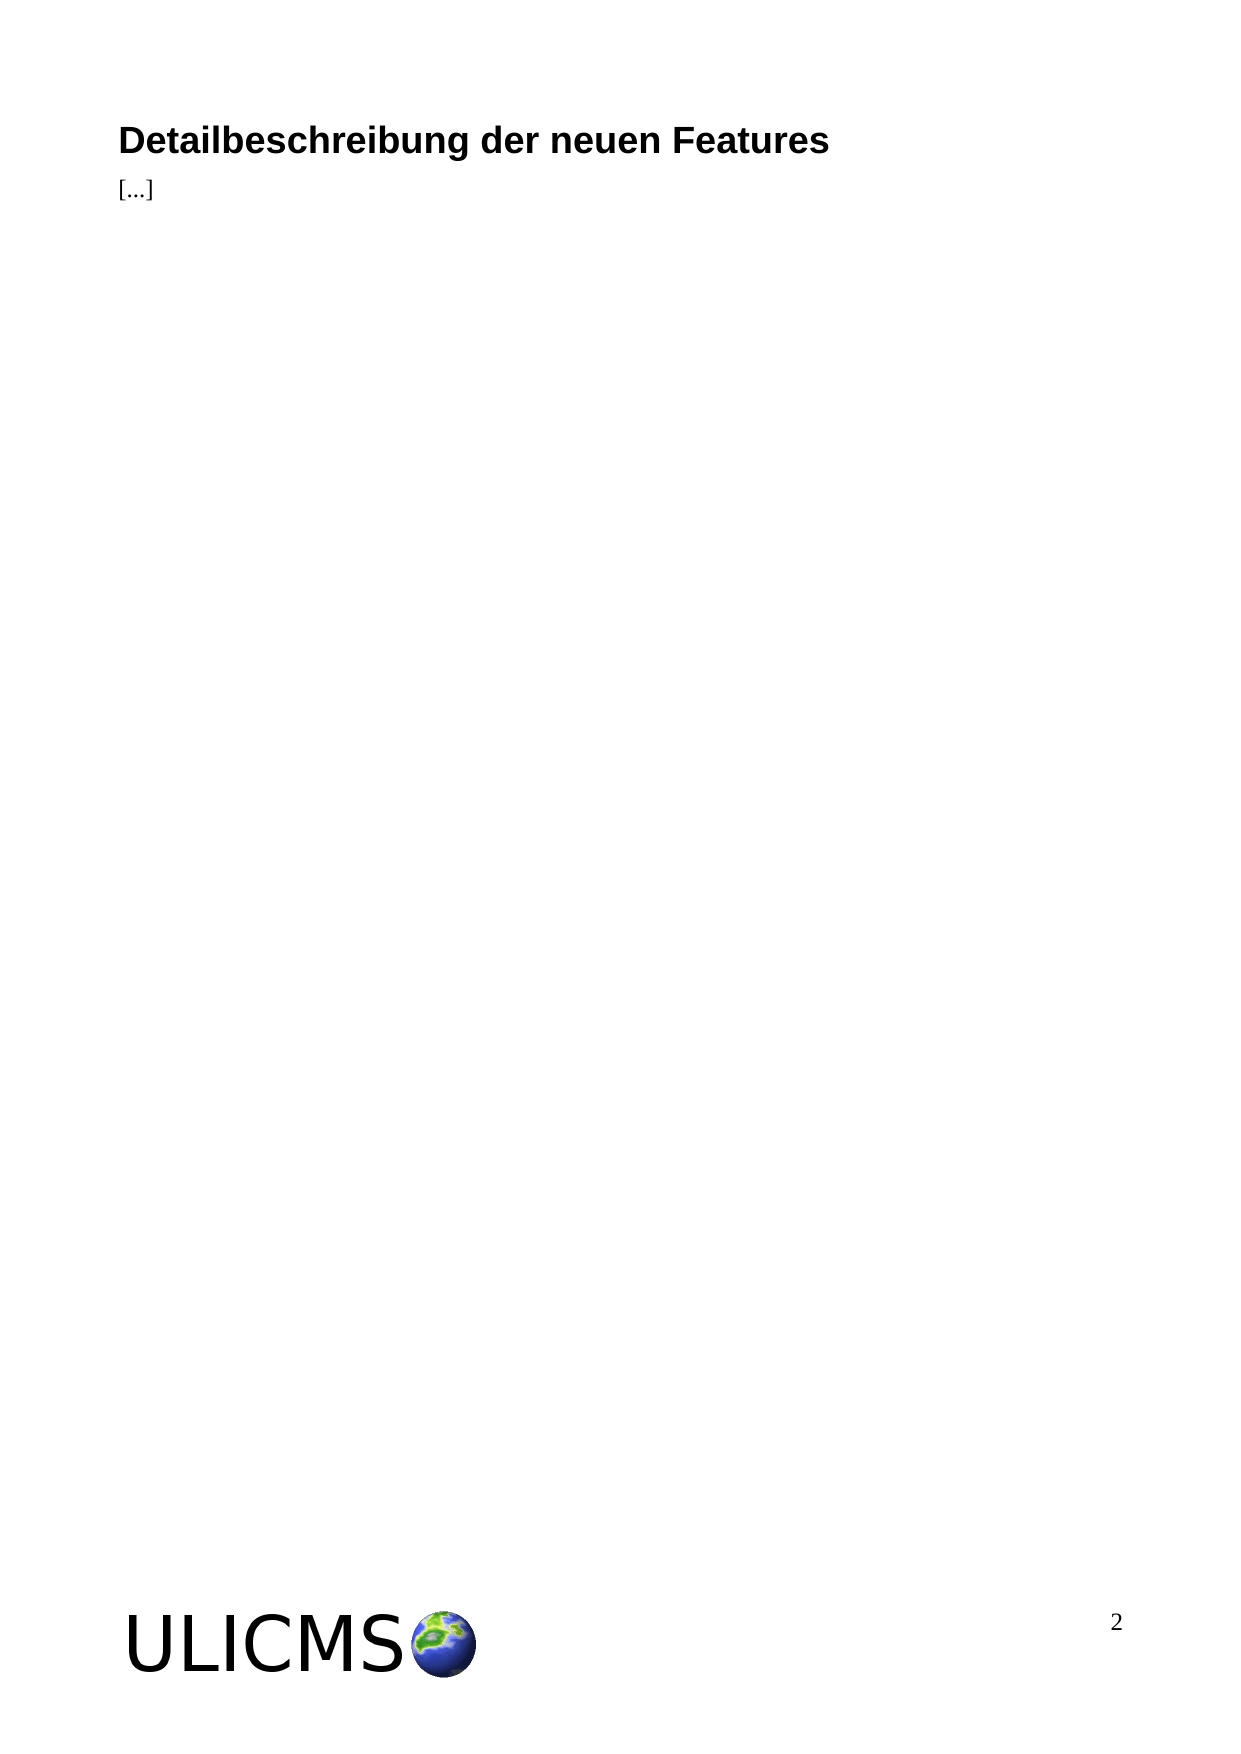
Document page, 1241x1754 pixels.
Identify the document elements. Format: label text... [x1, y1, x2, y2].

picture [118, 1607, 479, 1681]
subtitle Detailbeschreibung der neuen Features [118, 118, 1123, 162]
